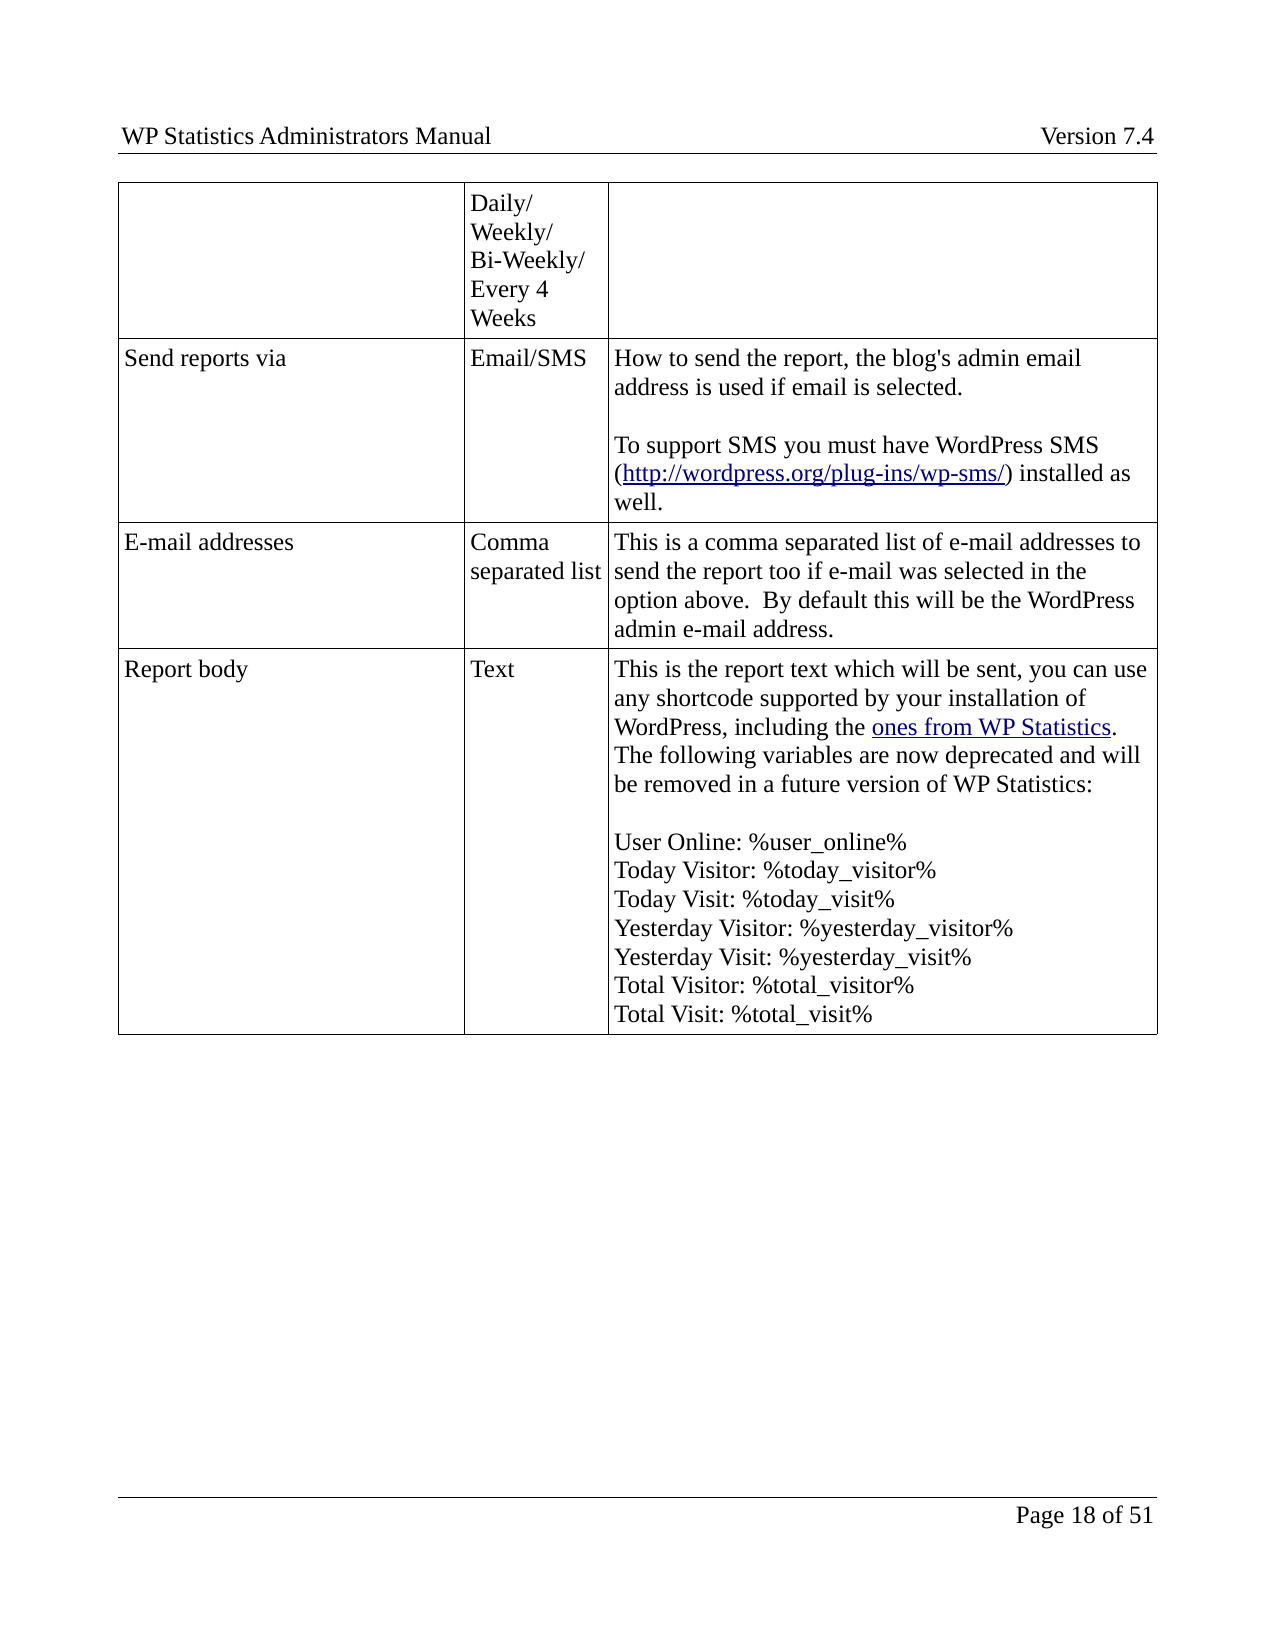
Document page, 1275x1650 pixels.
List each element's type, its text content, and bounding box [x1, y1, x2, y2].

table_cell [609, 183, 1157, 338]
table_cell Daily/ Weekly/ Bi-Weekly/ Every 4 Weeks [465, 183, 608, 338]
table_cell E-mail addresses [119, 523, 464, 648]
table_cell Text [465, 649, 608, 1033]
table_cell How to send the report, the blog's admin email address is used if email is selected. To support SMS you must have WordPress SMS (http://wordpress.org/plug-ins/wp-sms/) installed as well. [609, 339, 1157, 522]
table_cell [119, 183, 464, 338]
table_cell This is a comma separated list of e-mail addresses to send the report too if e-mail was selected in the option above. By default this will be the WordPress admin e-mail address. [609, 523, 1157, 648]
table_cell Report body [119, 649, 464, 1033]
table_cell This is the report text which will be sent, you can use any shortcode supported by your installation of WordPress, including the ones from WP Statistics. The following variables are now deprecated and will be removed in a future version of WP Statistics: User Online: %user_online% Today Visitor: %today_visitor% Today Visit: %today_visit% Yesterday Visitor: %yesterday_visitor% Yesterday Visit: %yesterday_visit% Total Visitor: %total_visitor% Total Visit: %total_visit% [609, 649, 1157, 1033]
table_cell Email/SMS [465, 339, 608, 522]
table_cell Send reports via [119, 339, 464, 522]
table_cell Comma separated list [465, 523, 608, 648]
